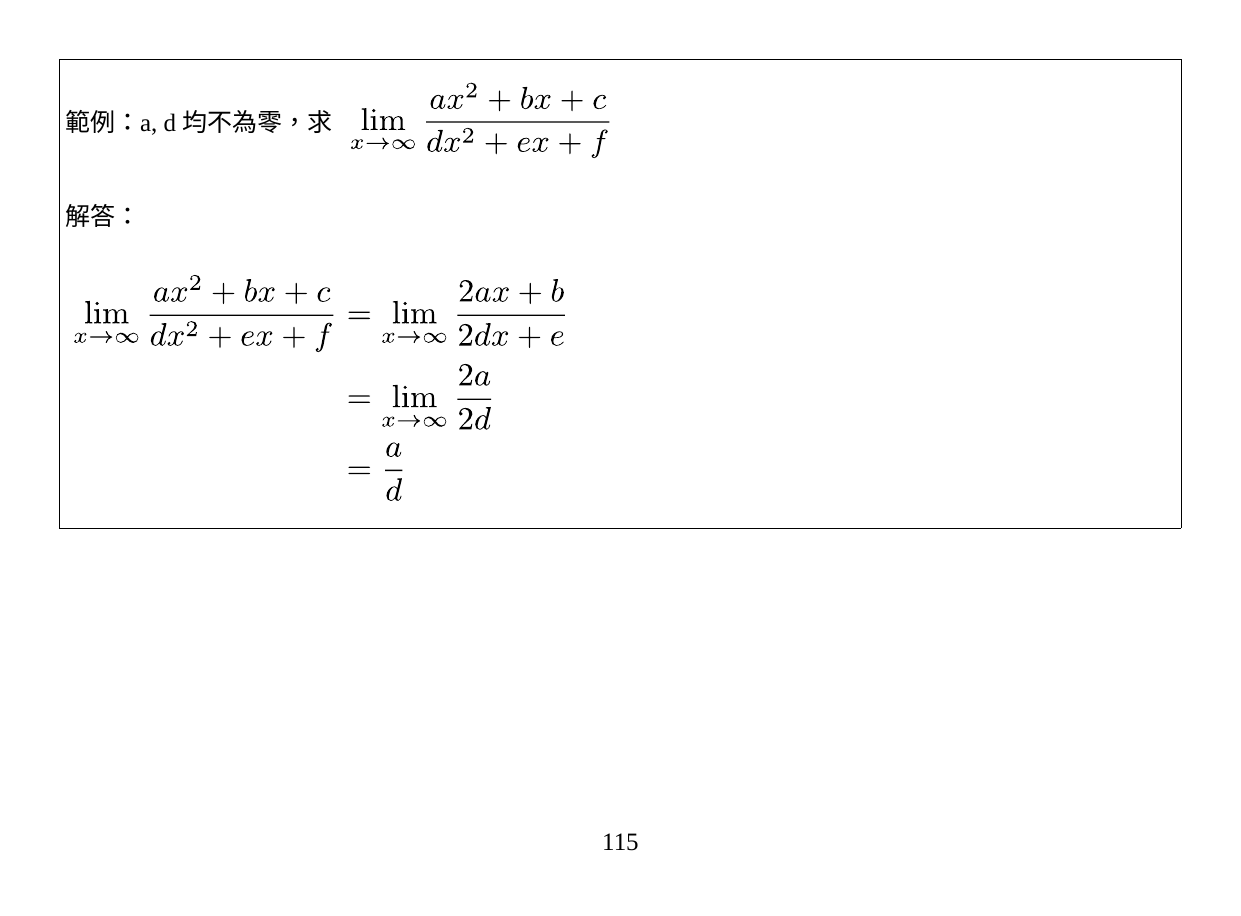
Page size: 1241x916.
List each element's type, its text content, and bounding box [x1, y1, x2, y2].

table_header 範例：a, d 均不為零，求 解答： [60, 60, 1181, 528]
